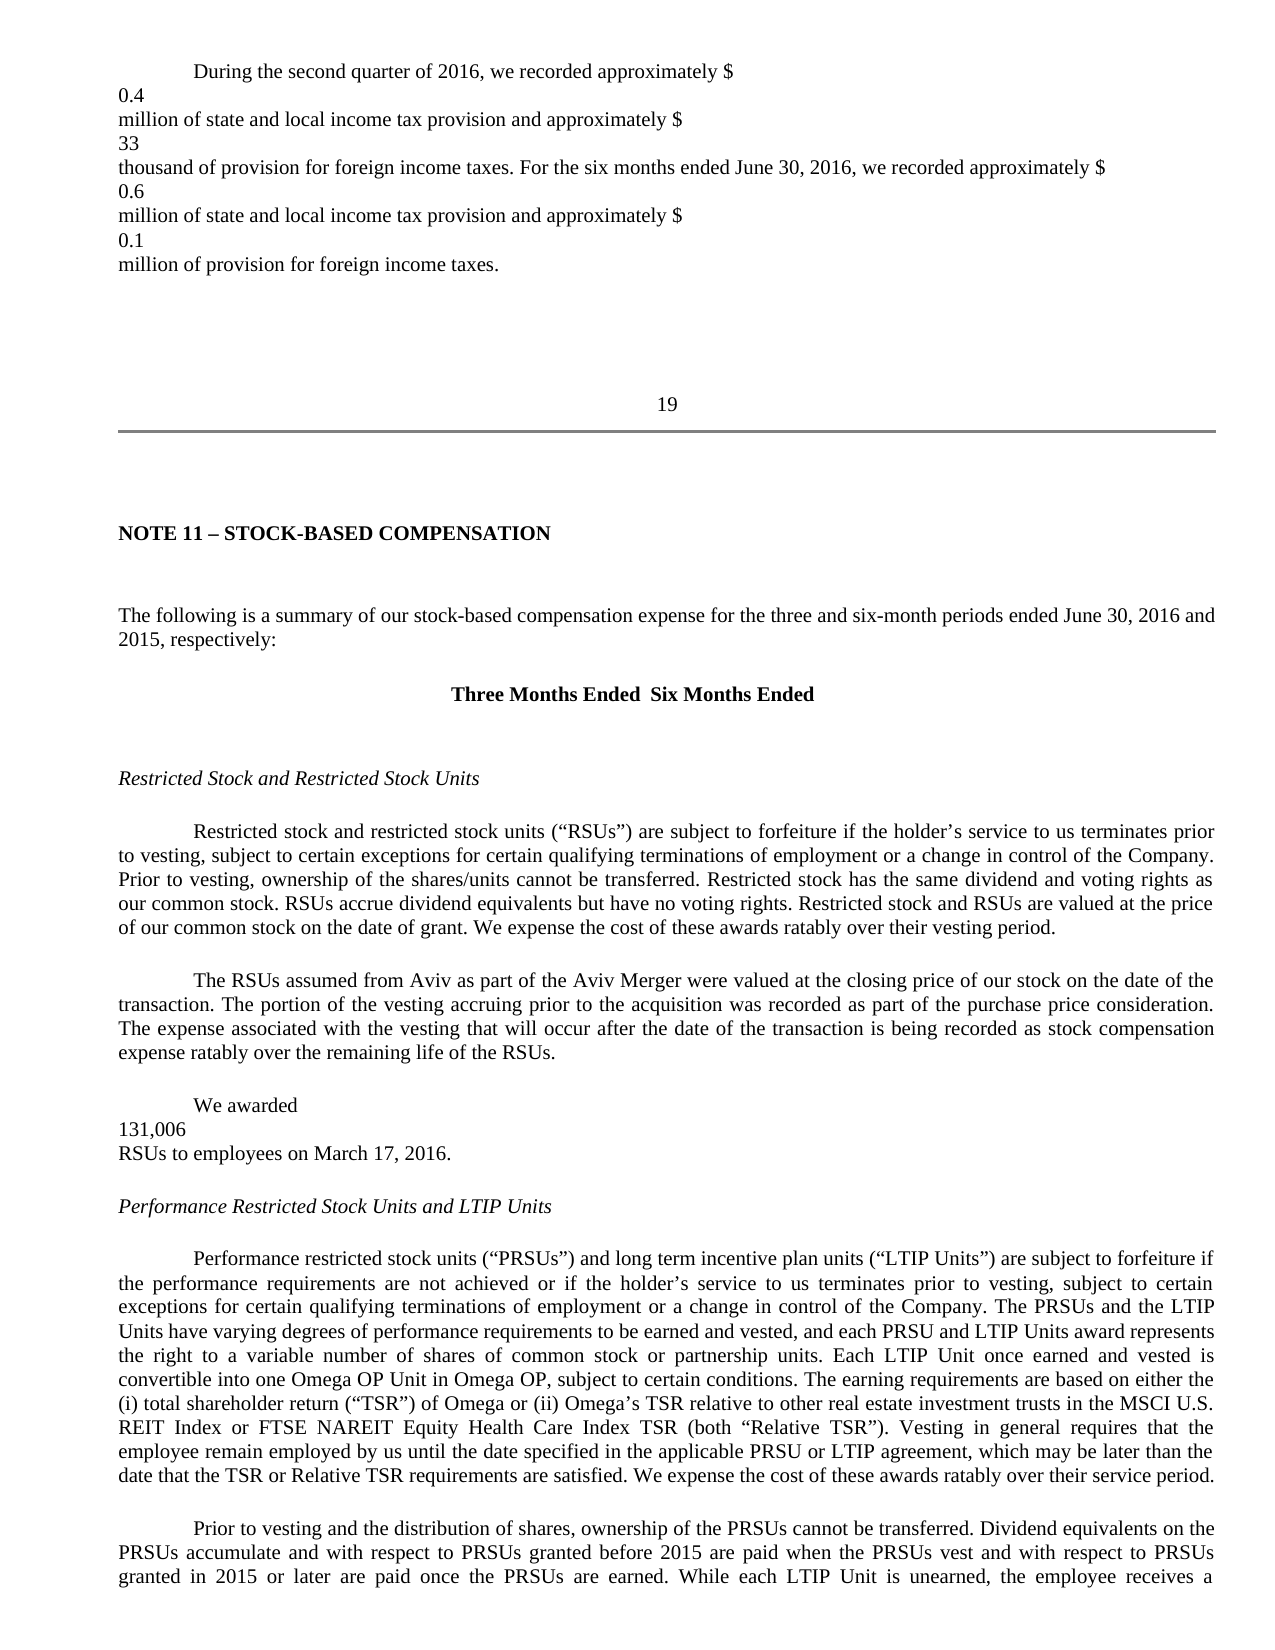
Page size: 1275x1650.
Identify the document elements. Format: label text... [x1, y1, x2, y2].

text The following is a summary of our stock-based compensation expense for the three and six-month periods ended June 30, 2016 and 2015, respectively: [118, 603, 1216, 651]
text NOTE 11 – STOCK-BASED COMPENSATION [118, 521, 1216, 545]
text Restricted stock and restricted stock units (“RSUs”) are subject to forfeiture if the holder’s service to us terminates prior to vesting, subject to certain exceptions for certain qualifying terminations of employment or a change in control of the Company. Prior to vesting, ownership of the shares/units cannot be transferred. Restricted stock has the same dividend and voting rights as our common stock. RSUs accrue dividend equivalents but have no voting rights. Restricted stock and RSUs are valued at the price of our common stock on the date of grant. We expense the cost of these awards ratably over their vesting period. [118, 818, 1216, 939]
text The RSUs assumed from Aviv as part of the Aviv Merger were valued at the closing price of our stock on the date of the transaction. The portion of the vesting accruing prior to the acquisition was recorded as part of the purchase price consideration. The expense associated with the vesting that will occur after the date of the transaction is being recorded as stock compensation expense ratably over the remaining life of the RSUs. [118, 968, 1216, 1064]
text 0.6 [118, 179, 1216, 203]
text million of state and local income tax provision and approximately $ [118, 203, 1216, 227]
text Performance Restricted Stock Units and LTIP Units [118, 1193, 1216, 1218]
text RSUs to employees on March 17, 2016. [118, 1141, 1216, 1165]
text million of provision for foreign income taxes. [118, 252, 1216, 276]
text million of state and local income tax provision and approximately $ [118, 107, 1216, 131]
table_header Three Months Ended [445, 680, 647, 708]
text thousand of provision for foreign income taxes. For the six months ended June 30, 2016, we recorded approximately $ [118, 155, 1216, 179]
table_header Six Months Ended [647, 680, 818, 708]
table_header [118, 680, 442, 708]
text Performance restricted stock units (“PRSUs”) and long term incentive plan units (“LTIP Units”) are subject to forfeiture if the performance requirements are not achieved or if the holder’s service to us terminates prior to vesting, subject to certain exceptions for certain qualifying terminations of employment or a change in control of the Company. The PRSUs and the LTIP Units have varying degrees of performance requirements to be earned and vested, and each PRSU and LTIP Units award represents the right to a variable number of shares of common stock or partnership units. Each LTIP Unit once earned and vested is convertible into one Omega OP Unit in Omega OP, subject to certain conditions. The earning requirements are based on either the (i) total shareholder return (“TSR”) of Omega or (ii) Omega’s TSR relative to other real estate investment trusts in the MSCI U.S. REIT Index or FTSE NAREIT Equity Health Care Index TSR (both “Relative TSR”). Vesting in general requires that the employee remain employed by us until the date specified in the applicable PRSU or LTIP agreement, which may be later than the date that the TSR or Relative TSR requirements are satisfied. We expense the cost of these awards ratably over their service period. [118, 1246, 1216, 1487]
text 33 [118, 131, 1216, 155]
text 19 [118, 392, 1216, 416]
text We awarded [118, 1093, 1216, 1117]
text 0.1 [118, 227, 1216, 252]
text Restricted Stock and Restricted Stock Units [118, 766, 1216, 790]
text Prior to vesting and the distribution of shares, ownership of the PRSUs cannot be transferred. Dividend equivalents on the PRSUs accumulate and with respect to PRSUs granted before 2015 are paid when the PRSUs vest and with respect to PRSUs granted in 2015 or later are paid once the PRSUs are earned. While each LTIP Unit is unearned, the employee receives a [118, 1516, 1216, 1588]
text 131,006 [118, 1117, 1216, 1141]
text During the second quarter of 2016, we recorded approximately $ [118, 59, 1216, 83]
text 0.4 [118, 83, 1216, 107]
